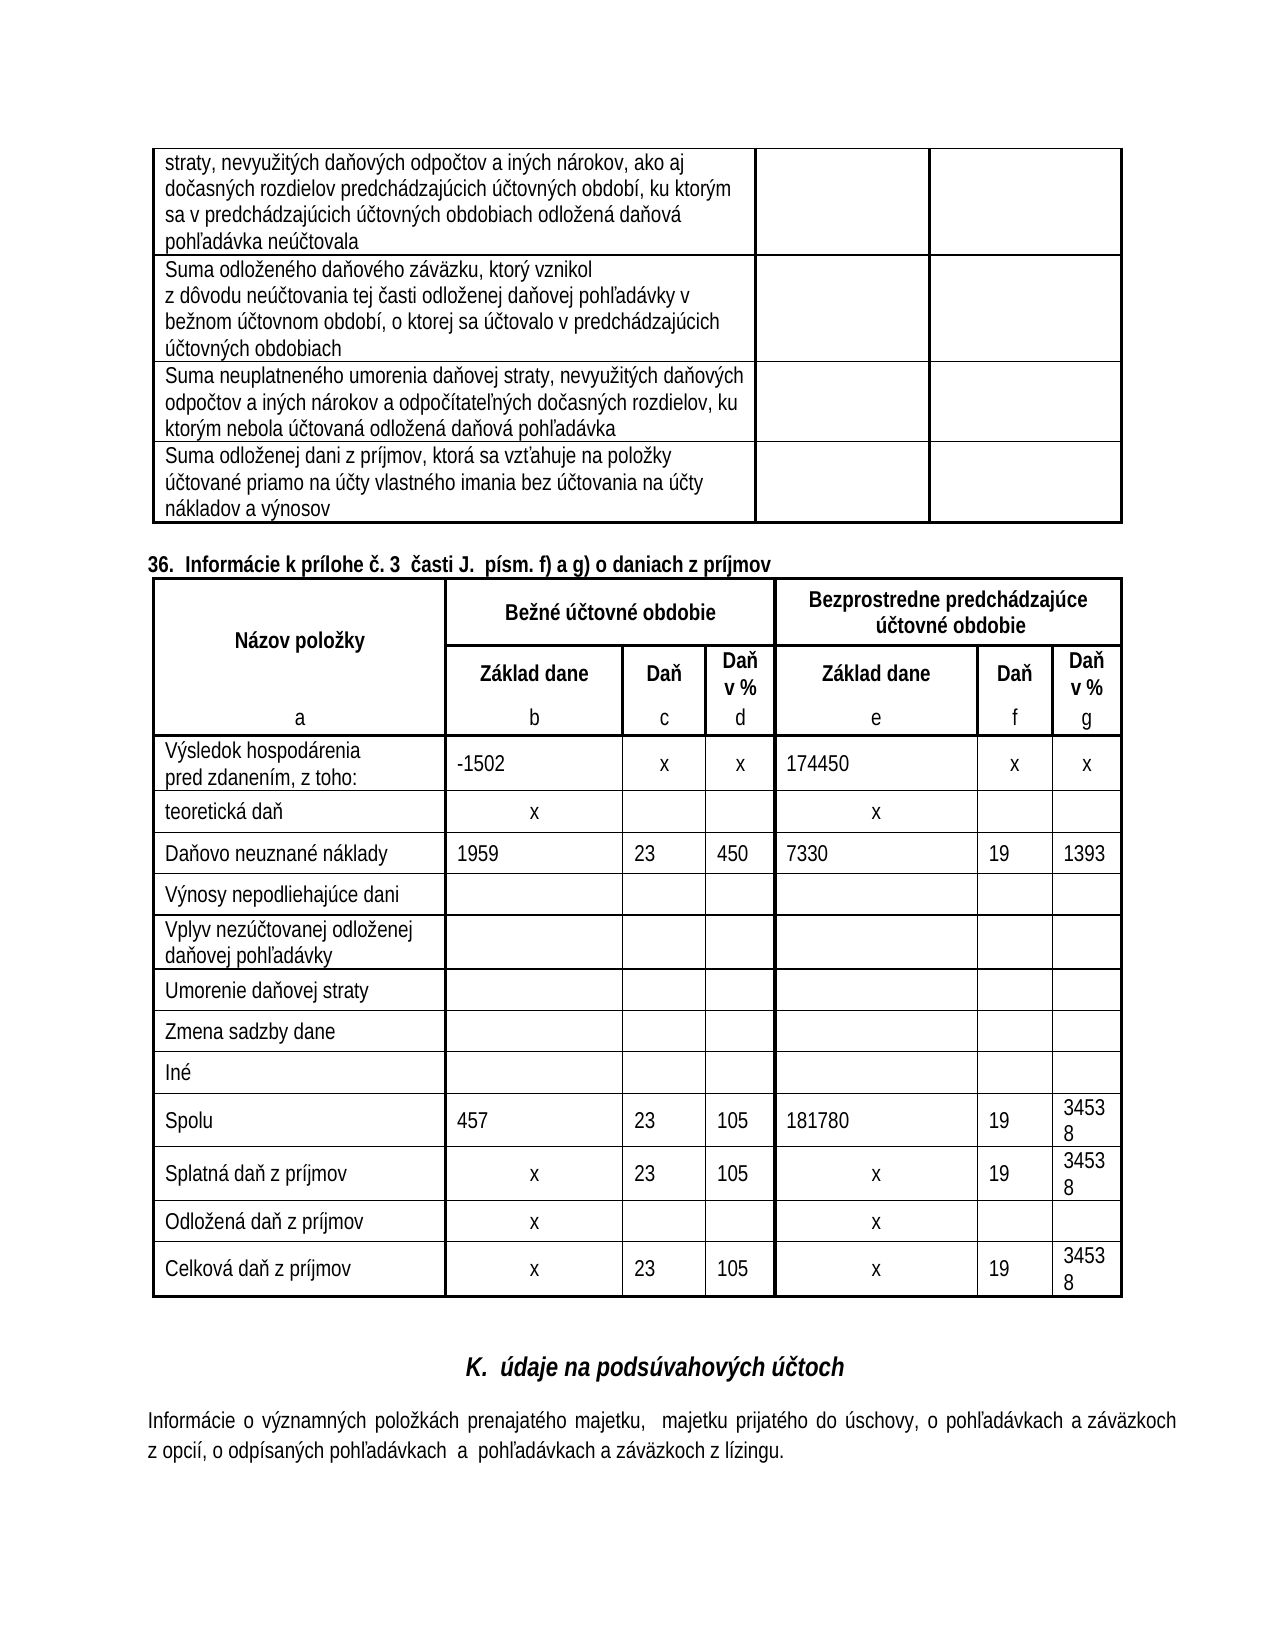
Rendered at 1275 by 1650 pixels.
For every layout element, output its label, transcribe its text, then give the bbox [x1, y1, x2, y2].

table_cell [931, 442, 1120, 521]
table_cell 1393 [1053, 833, 1120, 873]
table_cell x [978, 737, 1052, 790]
table_cell 34538 [1053, 1242, 1120, 1295]
table_cell 23 [623, 1242, 705, 1295]
table_cell -1502 [447, 737, 622, 790]
table_cell teoretická daň [155, 791, 444, 831]
table_cell Výnosy nepodliehajúce dani [155, 874, 444, 914]
table_cell 181780 [777, 1094, 977, 1146]
table_cell 23 [623, 1147, 705, 1200]
table_cell Celková daň z príjmov [155, 1242, 444, 1295]
table_cell [777, 916, 977, 968]
table_cell [706, 1201, 773, 1241]
table_cell [706, 1052, 773, 1092]
table_cell Spolu [155, 1094, 444, 1146]
table_cell 105 [706, 1242, 773, 1295]
table_cell [447, 916, 622, 968]
table_cell a [155, 700, 444, 734]
table_cell 19 [978, 1094, 1052, 1146]
table_cell [623, 791, 705, 831]
text K. údaje na podsúvahových účtoch [185, 1351, 1127, 1382]
table_cell [447, 874, 622, 914]
table_cell 34538 [1053, 1094, 1120, 1146]
table_cell [623, 1201, 705, 1241]
table_cell Daň [624, 647, 704, 700]
table_cell [706, 970, 773, 1010]
table_cell [447, 1052, 622, 1092]
table_cell Daňovo neuznané náklady [155, 833, 444, 873]
table_cell [931, 256, 1120, 361]
table_cell 174450 [777, 737, 977, 790]
table_cell x [447, 1147, 622, 1200]
table_cell x [777, 791, 977, 831]
table_cell [978, 874, 1052, 914]
table_cell Daň v % [707, 647, 773, 700]
table_cell [1053, 1052, 1120, 1092]
table_cell Iné [155, 1052, 444, 1092]
table_cell c [624, 700, 704, 734]
table_cell Odložená daň z príjmov [155, 1201, 444, 1241]
table_cell x [777, 1201, 977, 1241]
table_cell [1053, 1201, 1120, 1241]
table_cell 23 [623, 1094, 705, 1146]
table_cell f [979, 700, 1051, 734]
table_cell 23 [623, 833, 705, 873]
table_cell [757, 362, 928, 441]
table_cell [978, 916, 1052, 968]
table_cell 19 [978, 1242, 1052, 1295]
table_cell [1053, 970, 1120, 1010]
table_cell x [447, 1242, 622, 1295]
table_cell [777, 874, 977, 914]
table_cell [623, 970, 705, 1010]
table_cell Výsledok hospodárenia pred zdanením, z toho: [155, 737, 444, 790]
table_cell [1053, 1011, 1120, 1051]
table_cell x [447, 791, 622, 831]
table_cell 34538 [1053, 1147, 1120, 1200]
table_cell [777, 1011, 977, 1051]
table_header Bežné účtovné obdobie [447, 580, 773, 644]
table_cell [757, 256, 928, 361]
table_cell b [447, 700, 621, 734]
table_cell 7330 [777, 833, 977, 873]
table_header Bezprostredne predchádzajúce účtovné obdobie [777, 580, 1120, 644]
table_cell [706, 874, 773, 914]
table_cell straty, nevyužitých daňových odpočtov a iných nárokov, ako aj dočasných rozdielov predchádzajúcich účtovných období, ku ktorým sa v predchádzajúcich účtovných obdobiach odložená daňová pohľadávka neúčtovala [155, 149, 754, 254]
table_cell [1053, 916, 1120, 968]
table_cell g [1054, 700, 1120, 734]
table_cell [978, 1201, 1052, 1241]
table_cell x [447, 1201, 622, 1241]
table_cell Vplyv nezúčtovanej odloženej daňovej pohľadávky [155, 916, 444, 968]
table_cell 105 [706, 1147, 773, 1200]
table_cell x [1053, 737, 1120, 790]
table_cell [447, 1011, 622, 1051]
table_cell 450 [706, 833, 773, 873]
table_cell Splatná daň z príjmov [155, 1147, 444, 1200]
table_cell [706, 791, 773, 831]
table_cell [931, 362, 1120, 441]
table_cell Suma neuplatneného umorenia daňovej straty, nevyužitých daňových odpočtov a iných nárokov a odpočítateľných dočasných rozdielov, ku ktorým nebola účtovaná odložená daňová pohľadávka [155, 362, 754, 441]
table_cell e [777, 700, 976, 734]
table_cell [1053, 791, 1120, 831]
table_cell Zmena sadzby dane [155, 1011, 444, 1051]
table_cell [757, 149, 928, 254]
table_cell [623, 874, 705, 914]
table_cell Daň [979, 647, 1051, 700]
table_cell [978, 791, 1052, 831]
text 36. Informácie k prílohe č. 3 časti J. písm. f) a g) o daniach z príjmov [148, 551, 1127, 577]
table_cell x [623, 737, 705, 790]
table_cell [447, 970, 622, 1010]
table_cell [706, 916, 773, 968]
table_cell [623, 916, 705, 968]
table_header Názov položky [155, 580, 444, 700]
table_cell [978, 970, 1052, 1010]
table_cell x [777, 1242, 977, 1295]
text Informácie o významných položkách prenajatého majetku, majetku prijatého do úschovy, o pohľadávkach a záväzkoch z opcií, o odpísaných pohľadávkach a pohľadávkach a záväzkoch z lízingu. [148, 1407, 1176, 1464]
table_cell 19 [978, 833, 1052, 873]
table_cell [777, 970, 977, 1010]
table_cell [623, 1052, 705, 1092]
table_cell [706, 1011, 773, 1051]
table_cell [978, 1011, 1052, 1051]
table_cell [978, 1052, 1052, 1092]
table_cell 105 [706, 1094, 773, 1146]
table_cell d [707, 700, 773, 734]
table_cell Umorenie daňovej straty [155, 970, 444, 1010]
table_cell Suma odloženého daňového záväzku, ktorý vznikol z dôvodu neúčtovania tej časti odloženej daňovej pohľadávky v bežnom účtovnom období, o ktorej sa účtovalo v predchádzajúcich účtovných obdobiach [155, 256, 754, 361]
table_cell [1053, 874, 1120, 914]
table_cell Suma odloženej dani z príjmov, ktorá sa vzťahuje na položky účtované priamo na účty vlastného imania bez účtovania na účty nákladov a výnosov [155, 442, 754, 521]
table_cell Základ dane [777, 647, 976, 700]
table_cell [777, 1052, 977, 1092]
table_cell x [706, 737, 773, 790]
table_cell 457 [447, 1094, 622, 1146]
table_cell [623, 1011, 705, 1051]
table_cell [931, 149, 1120, 254]
table_cell Základ dane [447, 647, 621, 700]
table_cell 1959 [447, 833, 622, 873]
table_cell x [777, 1147, 977, 1200]
table_cell Daň v % [1054, 647, 1120, 700]
table_cell [757, 442, 928, 521]
table_cell 19 [978, 1147, 1052, 1200]
